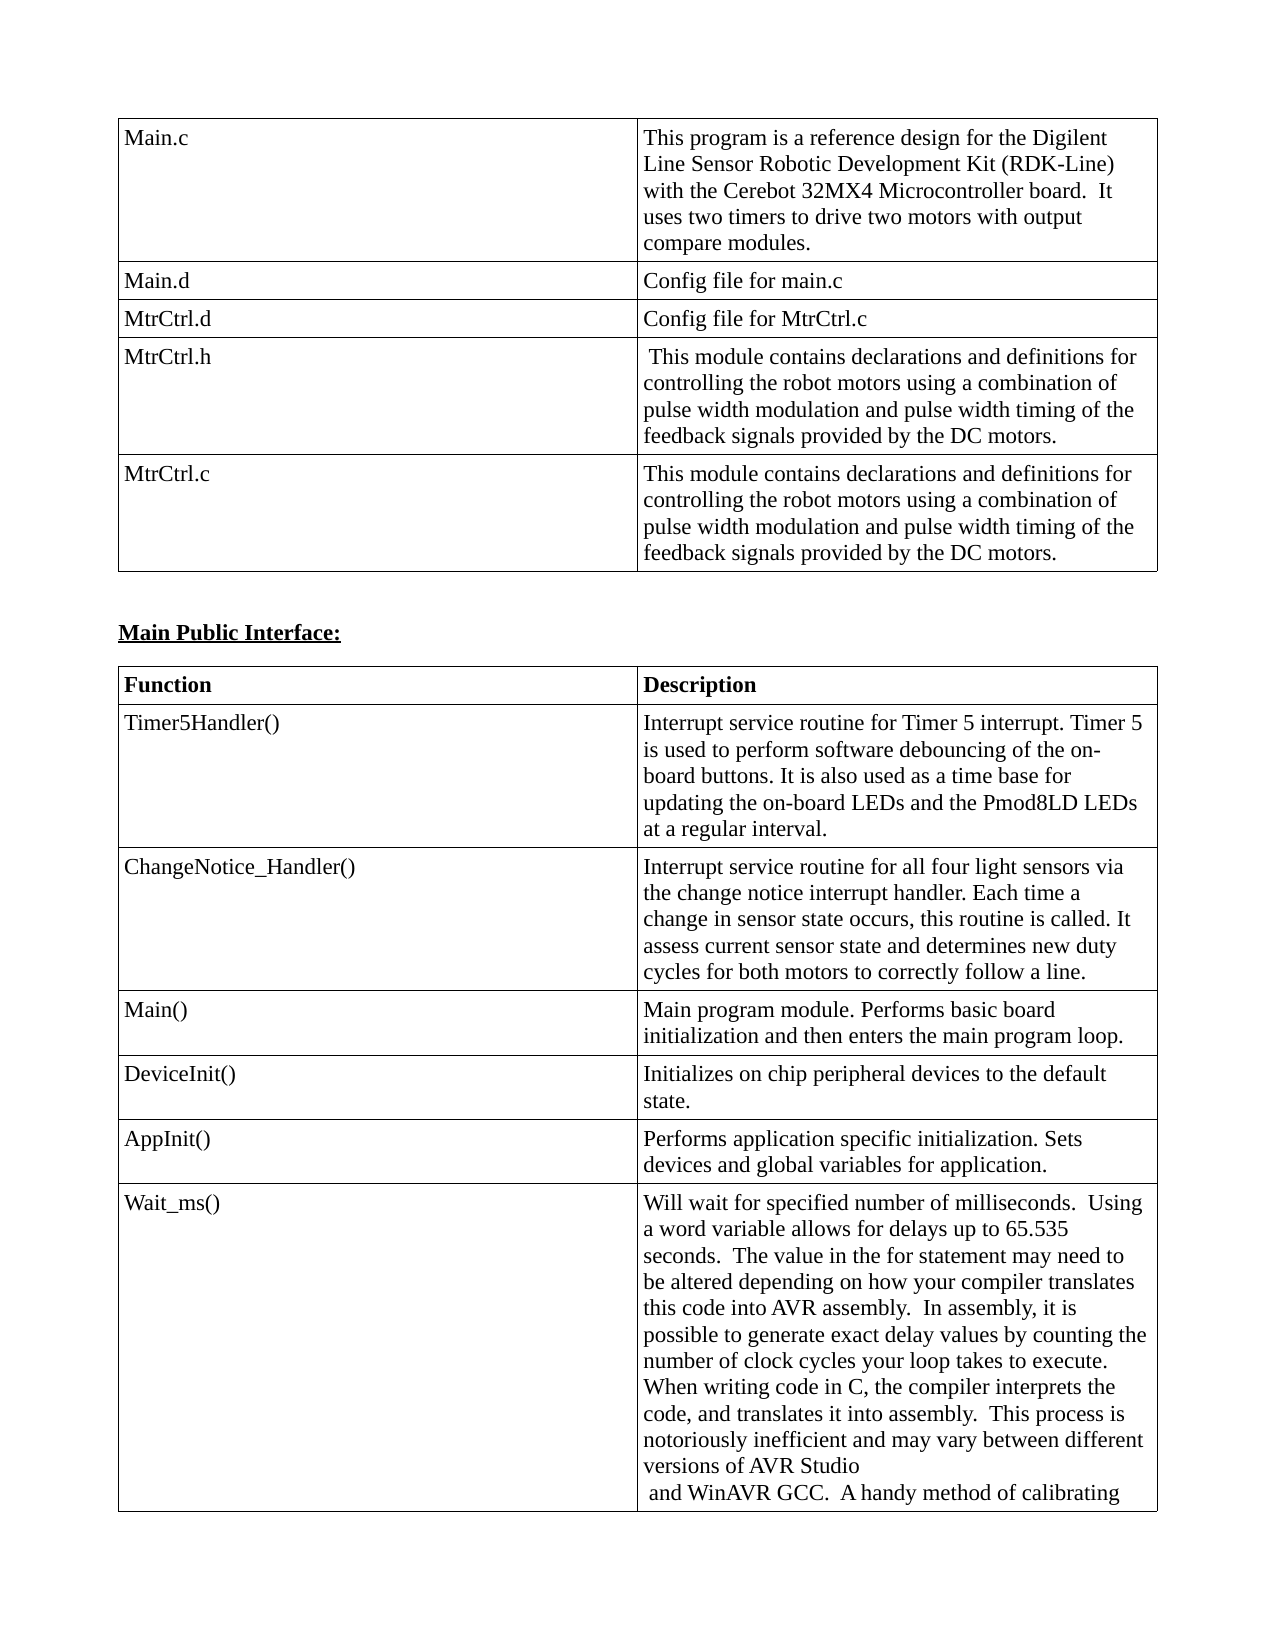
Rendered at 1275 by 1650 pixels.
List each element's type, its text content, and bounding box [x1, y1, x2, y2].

table_cell This module contains declarations and definitions for controlling the robot motors using a combination of pulse width modulation and pulse width timing of the feedback signals provided by the DC motors. [638, 338, 1157, 454]
table_cell Interrupt service routine for all four light sensors via the change notice interrupt handler. Each time a change in sensor state occurs, this routine is called. It assess current sensor state and determines new duty cycles for both motors to correctly follow a line. [638, 848, 1157, 990]
table_cell Main.c [119, 119, 637, 261]
table_header Function [119, 667, 637, 704]
table_cell Main program module. Performs basic board initialization and then enters the main program loop. [638, 991, 1157, 1054]
table_cell Initializes on chip peripheral devices to the default state. [638, 1056, 1157, 1119]
table_cell AppInit() [119, 1120, 637, 1183]
text Main Public Interface: [118, 618, 1157, 645]
table_cell MtrCtrl.c [119, 455, 637, 571]
table_header Description [638, 667, 1157, 704]
table_cell Interrupt service routine for Timer 5 interrupt. Timer 5 is used to perform software debouncing of the on-board buttons. It is also used as a time base for updating the on-board LEDs and the Pmod8LD LEDs at a regular interval. [638, 705, 1157, 847]
table_cell Main() [119, 991, 637, 1054]
table_cell Performs application specific initialization. Sets devices and global variables for application. [638, 1120, 1157, 1183]
table_cell MtrCtrl.h [119, 338, 637, 454]
table_cell Will wait for specified number of milliseconds. Using a word variable allows for delays up to 65.535 seconds. The value in the for statement may need to be altered depending on how your compiler translates this code into AVR assembly. In assembly, it is possible to generate exact delay values by counting the number of clock cycles your loop takes to execute. When writing code in C, the compiler interprets the code, and translates it into assembly. This process is notoriously inefficient and may vary between different versions of AVR Studio and WinAVR GCC. A handy method of calibrating [638, 1184, 1157, 1511]
table_cell Timer5Handler() [119, 705, 637, 847]
table_cell This program is a reference design for the Digilent Line Sensor Robotic Development Kit (RDK-Line) with the Cerebot 32MX4 Microcontroller board. It uses two timers to drive two motors with output compare modules. [638, 119, 1157, 261]
table_cell This module contains declarations and definitions for controlling the robot motors using a combination of pulse width modulation and pulse width timing of the feedback signals provided by the DC motors. [638, 455, 1157, 571]
table_cell ChangeNotice_Handler() [119, 848, 637, 990]
table_cell Config file for main.c [638, 262, 1157, 299]
table_cell Config file for MtrCtrl.c [638, 300, 1157, 337]
table_cell Wait_ms() [119, 1184, 637, 1511]
table_cell DeviceInit() [119, 1056, 637, 1119]
table_cell MtrCtrl.d [119, 300, 637, 337]
table_cell Main.d [119, 262, 637, 299]
